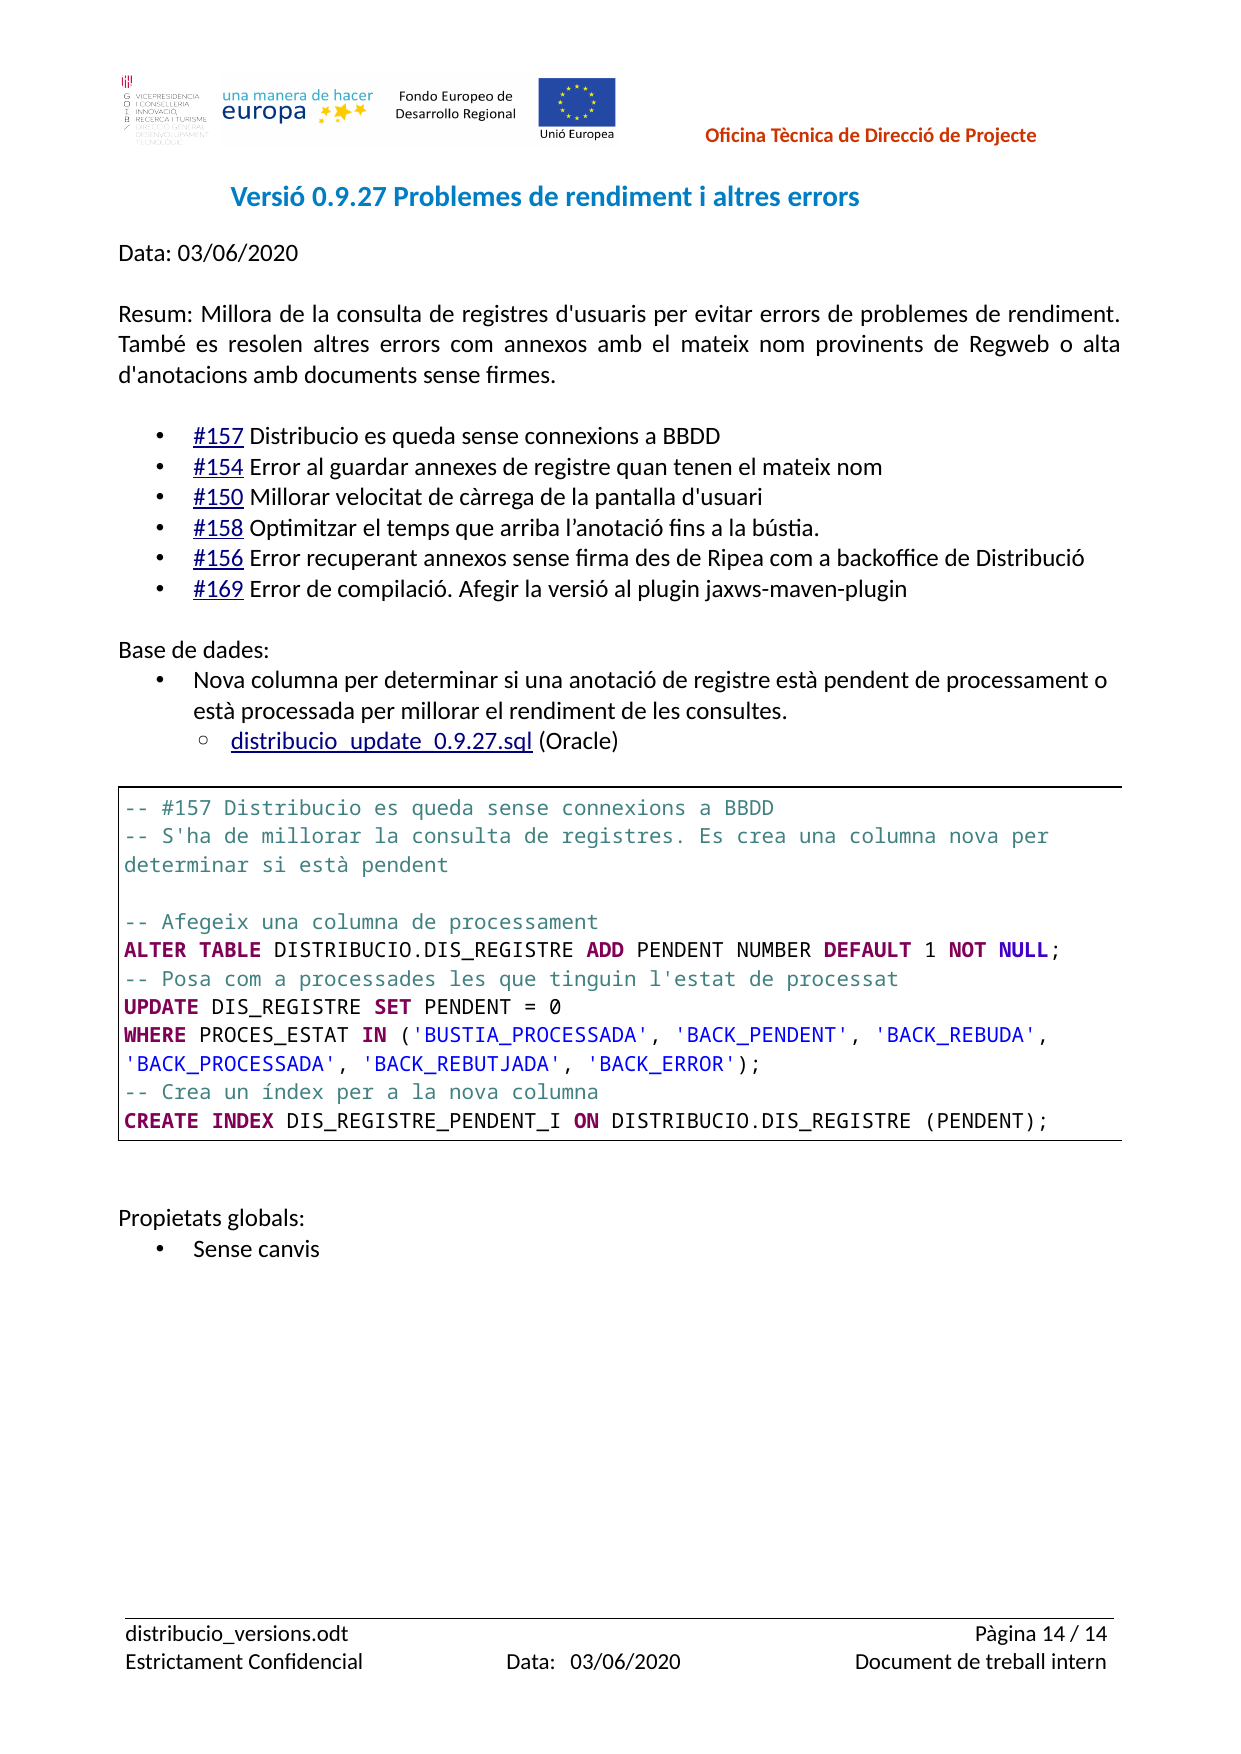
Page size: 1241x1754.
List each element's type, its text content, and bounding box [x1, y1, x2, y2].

list #158 Optimitzar el temps que arriba l’anotació fins a la bústia. [156, 512, 1122, 542]
list Sense canvis [156, 1233, 1122, 1263]
text Propietats globals: [118, 1202, 1122, 1233]
list #169 Error de compilació. Afegir la versió al plugin jaxws-maven-plugin [156, 573, 1122, 603]
picture [118, 73, 213, 147]
list #150 Millorar velocitat de càrrega de la pantalla d'usuari [156, 481, 1122, 512]
picture [219, 73, 621, 147]
list #154 Error al guardar annexes de registre quan tenen el mateix nom [156, 451, 1122, 481]
text Resum: Millora de la consulta de registres d'usuaris per evitar errors de problemes de rendiment. També es resolen altres errors com annexos amb el mateix nom provinents de Regweb o alta d'anotacions amb documents sense firmes. [118, 298, 1122, 389]
list Nova columna per determinar si una anotació de registre està pendent de processament o està processada per millorar el rendiment de les consultes. [156, 664, 1122, 725]
list distribucio_update_0.9.27.sql (Oracle) [193, 725, 1122, 756]
subtitle Versió 0.9.27 Problemes de rendiment i altres errors [153, 178, 1122, 213]
list #157 Distribucio es queda sense connexions a BBDD [156, 420, 1122, 451]
text Data: 03/06/2020 [118, 237, 1122, 267]
table_header -- #157 Distribucio es queda sense connexions a BBDD -- S'ha de millorar la consulta de registres. Es crea una columna nova per determinar si està pendent -- Afegeix una columna de processament ALTER TABLE DISTRIBUCIO.DIS_REGISTRE ADD PENDENT NUMBER DEFAULT 1 NOT NULL; -- Posa com a processades les que tinguin l'estat de processat UPDATE DIS_REGISTRE SET PENDENT = 0 WHERE PROCES_ESTAT IN ('BUSTIA_PROCESSADA', 'BACK_PENDENT', 'BACK_REBUDA', 'BACK_PROCESSADA', 'BACK_REBUTJADA', 'BACK_ERROR'); -- Crea un índex per a la nova columna CREATE INDEX DIS_REGISTRE_PENDENT_I ON DISTRIBUCIO.DIS_REGISTRE (PENDENT); [119, 788, 1122, 1140]
text Base de dades: [118, 634, 1122, 664]
list #156 Error recuperant annexos sense firma des de Ripea com a backoffice de Distribució [156, 542, 1122, 573]
